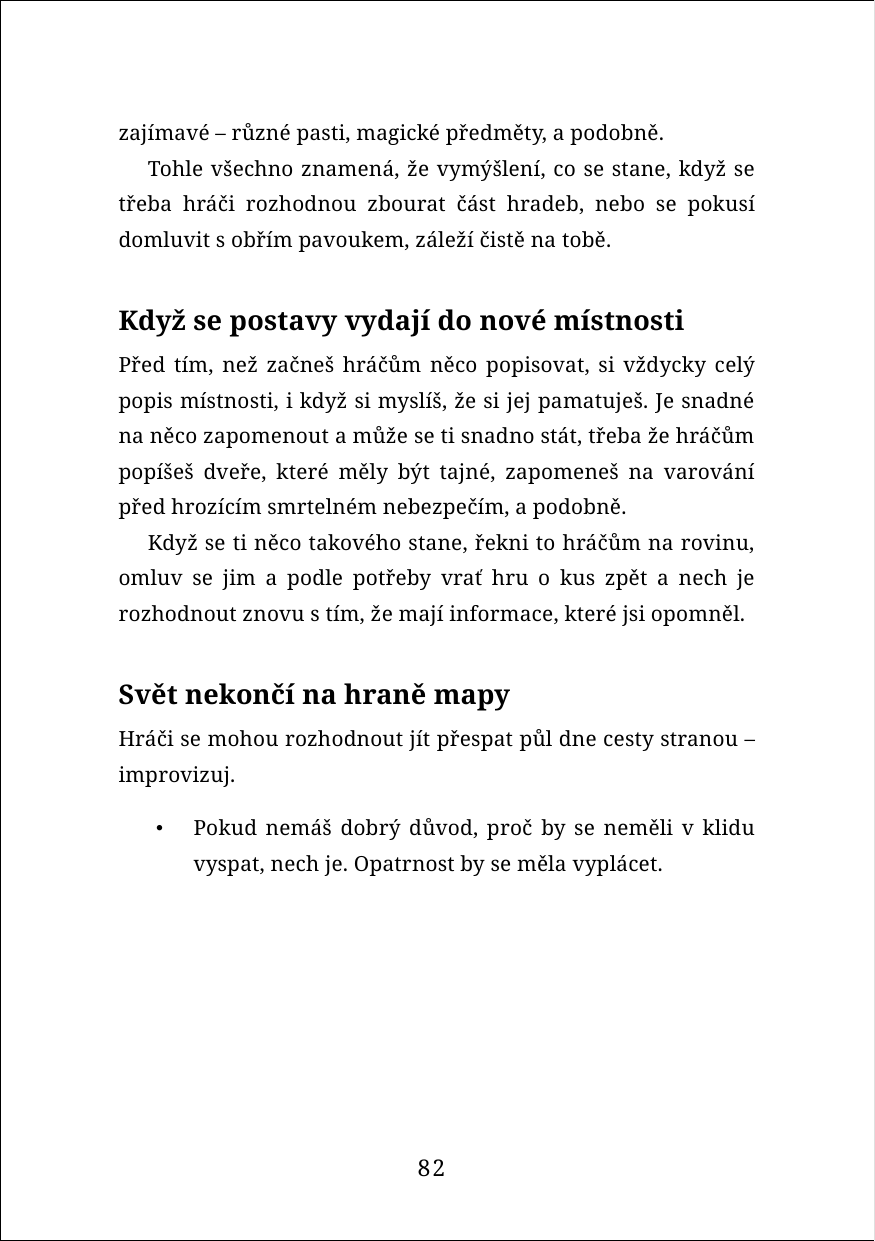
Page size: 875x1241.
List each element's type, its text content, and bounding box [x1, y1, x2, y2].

text Hráči se mohou rozhodnout jít přespat půl dne cesty stranou – improvizuj. [118, 724, 756, 788]
subtitle Když se postavy vydají do nové místnosti [118, 302, 756, 338]
subtitle Svět nekončí na hraně mapy [118, 676, 756, 713]
text zajímavé – různé pasti, magické předměty, a podobně. Tohle všechno znamená, že vymýšlení, co se stane, když se třeba hráči rozhodnou zbourat část hradeb, nebo se pokusí domluvit s obřím pavoukem, záleží čistě na tobě. [118, 118, 756, 253]
text Před tím, než začneš hráčům něco popisovat, si vždycky celý popis místnosti, i když si myslíš, že si jej pamatuješ. Je snadné na něco zapomenout a může se ti snadno stát, třeba že hráčům popíšeš dveře, které měly být tajné, zapomeneš na varování před hrozícím smrtelném nebezpečím, a podobně. Když se ti něco takového stane, řekni to hráčům na rovinu, omluv se jim a podle potřeby vrať hru o kus zpět a nech je rozhodnout znovu s tím, že mají informace, které jsi opomněl. [118, 350, 756, 627]
list Pokud nemáš dobrý důvod, proč by se neměli v klidu vyspat, nech je. Opatrnost by se měla vyplácet. [156, 813, 756, 877]
